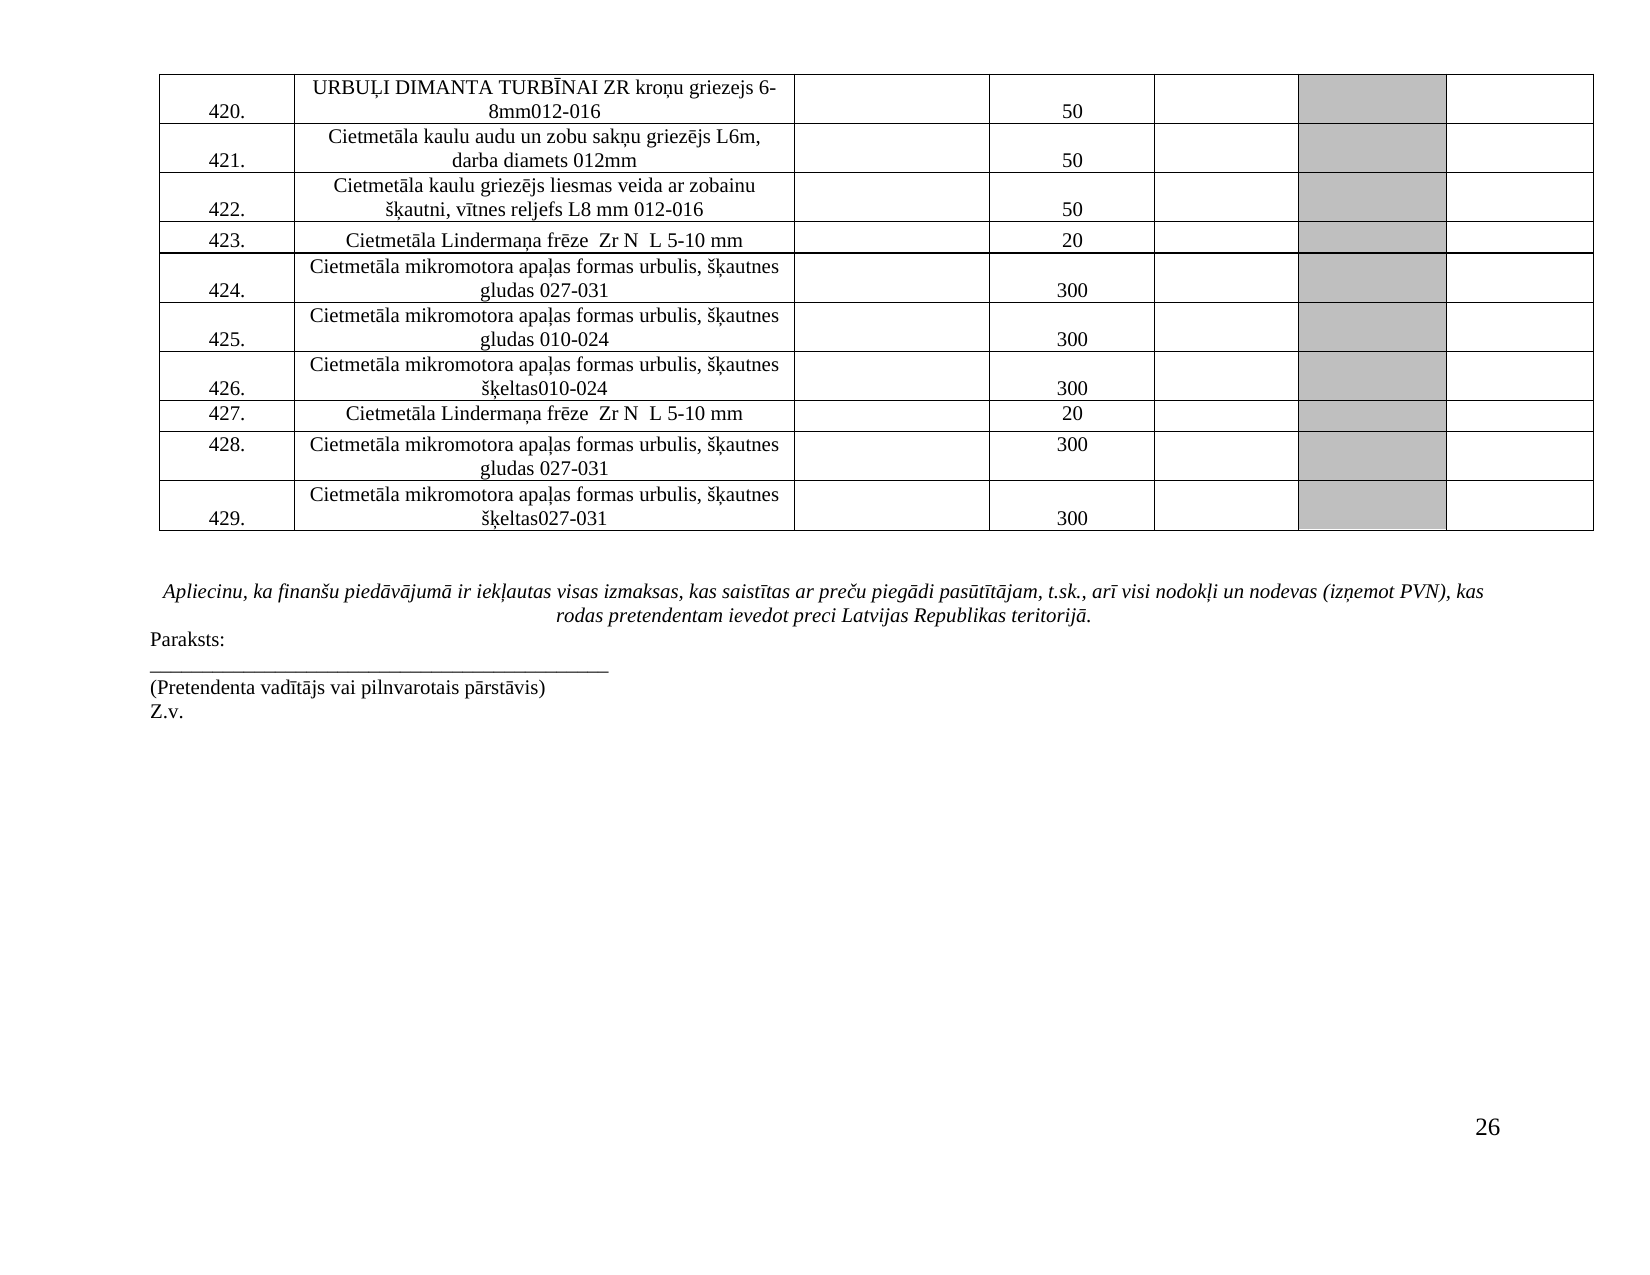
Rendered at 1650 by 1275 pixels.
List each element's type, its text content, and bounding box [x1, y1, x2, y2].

table_cell [1447, 254, 1593, 302]
table_cell [1299, 254, 1446, 302]
table_cell [1447, 173, 1593, 221]
table_cell [1299, 124, 1446, 172]
table_cell [795, 303, 989, 351]
table_cell Cietmetāla Lindermaņa frēze Zr N L 5-10 mm [295, 401, 794, 431]
table_cell [1299, 222, 1446, 252]
table_cell [1155, 254, 1298, 302]
table_cell Cietmetāla kaulu audu un zobu sakņu griezējs L6m, darba diamets 012mm [295, 124, 794, 172]
table_cell Cietmetāla mikromotora apaļas formas urbulis, šķautnes šķeltas027-031 [295, 481, 794, 529]
text Apliecinu, ka finanšu piedāvājumā ir iekļautas visas izmaksas, kas saistītas ar preču piegādi pasūtītājam, t.sk., arī visi nodokļi un nodevas (izņemot PVN), kas rodas pretendentam ievedot preci Latvijas Republikas teritorijā. [150, 579, 1500, 627]
table_cell 426. [160, 352, 294, 400]
table_cell [1299, 75, 1446, 123]
table_cell 300 [990, 254, 1154, 302]
table_cell [1447, 401, 1593, 431]
table_cell [1155, 432, 1298, 480]
table_cell 424. [160, 254, 294, 302]
table_cell [1447, 124, 1593, 172]
table_cell 423. [160, 222, 294, 252]
table_cell 422. [160, 173, 294, 221]
text Z.v. [150, 699, 1500, 723]
table_cell [1155, 352, 1298, 400]
table_cell 300 [990, 481, 1154, 529]
table_cell [795, 481, 989, 529]
table_cell 420. [160, 75, 294, 123]
table_cell [795, 352, 989, 400]
table_cell [1447, 481, 1593, 529]
table_cell 20 [990, 222, 1154, 252]
table_cell Cietmetāla mikromotora apaļas formas urbulis, šķautnes gludas 027-031 [295, 432, 794, 480]
table_cell [795, 432, 989, 480]
table_cell 50 [990, 124, 1154, 172]
table_cell [1155, 124, 1298, 172]
table_cell [1299, 432, 1446, 480]
table_cell [1155, 75, 1298, 123]
table_cell [795, 401, 989, 431]
table_cell [795, 222, 989, 252]
table_cell [1299, 173, 1446, 221]
table_cell 427. [160, 401, 294, 431]
table_cell [795, 75, 989, 123]
table_cell 428. [160, 432, 294, 480]
table_cell [1155, 303, 1298, 351]
table_cell Cietmetāla mikromotora apaļas formas urbulis, šķautnes šķeltas010-024 [295, 352, 794, 400]
table_cell [1155, 222, 1298, 252]
table_cell [1155, 401, 1298, 431]
table_cell 50 [990, 173, 1154, 221]
table_cell 300 [990, 303, 1154, 351]
table_cell Cietmetāla Lindermaņa frēze Zr N L 5-10 mm [295, 222, 794, 252]
table_cell 429. [160, 481, 294, 529]
table_cell 20 [990, 401, 1154, 431]
text ____________________________________________ [150, 651, 1500, 675]
table_cell [1447, 352, 1593, 400]
table_cell Cietmetāla mikromotora apaļas formas urbulis, šķautnes gludas 010-024 [295, 303, 794, 351]
table_cell [1155, 173, 1298, 221]
table_cell 421. [160, 124, 294, 172]
table_cell Cietmetāla kaulu griezējs liesmas veida ar zobainu šķautni, vītnes reljefs L8 mm 012-016 [295, 173, 794, 221]
table_cell Cietmetāla mikromotora apaļas formas urbulis, šķautnes gludas 027-031 [295, 254, 794, 302]
table_cell [1299, 303, 1446, 351]
table_cell [1447, 303, 1593, 351]
table_cell [1299, 481, 1446, 529]
table_cell 425. [160, 303, 294, 351]
table_cell URBUĻI DIMANTA TURBĪNAI ZR kroņu griezejs 6-8mm012-016 [295, 75, 794, 123]
text Paraksts: [150, 627, 1500, 651]
table_cell [1155, 481, 1298, 529]
table_cell 50 [990, 75, 1154, 123]
table_cell [795, 124, 989, 172]
table_cell [1447, 432, 1593, 480]
table_cell [1447, 222, 1593, 252]
table_cell [1447, 75, 1593, 123]
table_cell 300 [990, 432, 1154, 480]
table_cell 300 [990, 352, 1154, 400]
text (Pretendenta vadītājs vai pilnvarotais pārstāvis) [150, 675, 1500, 699]
table_cell [795, 254, 989, 302]
table_cell [1299, 401, 1446, 431]
table_cell [795, 173, 989, 221]
table_cell [1299, 352, 1446, 400]
